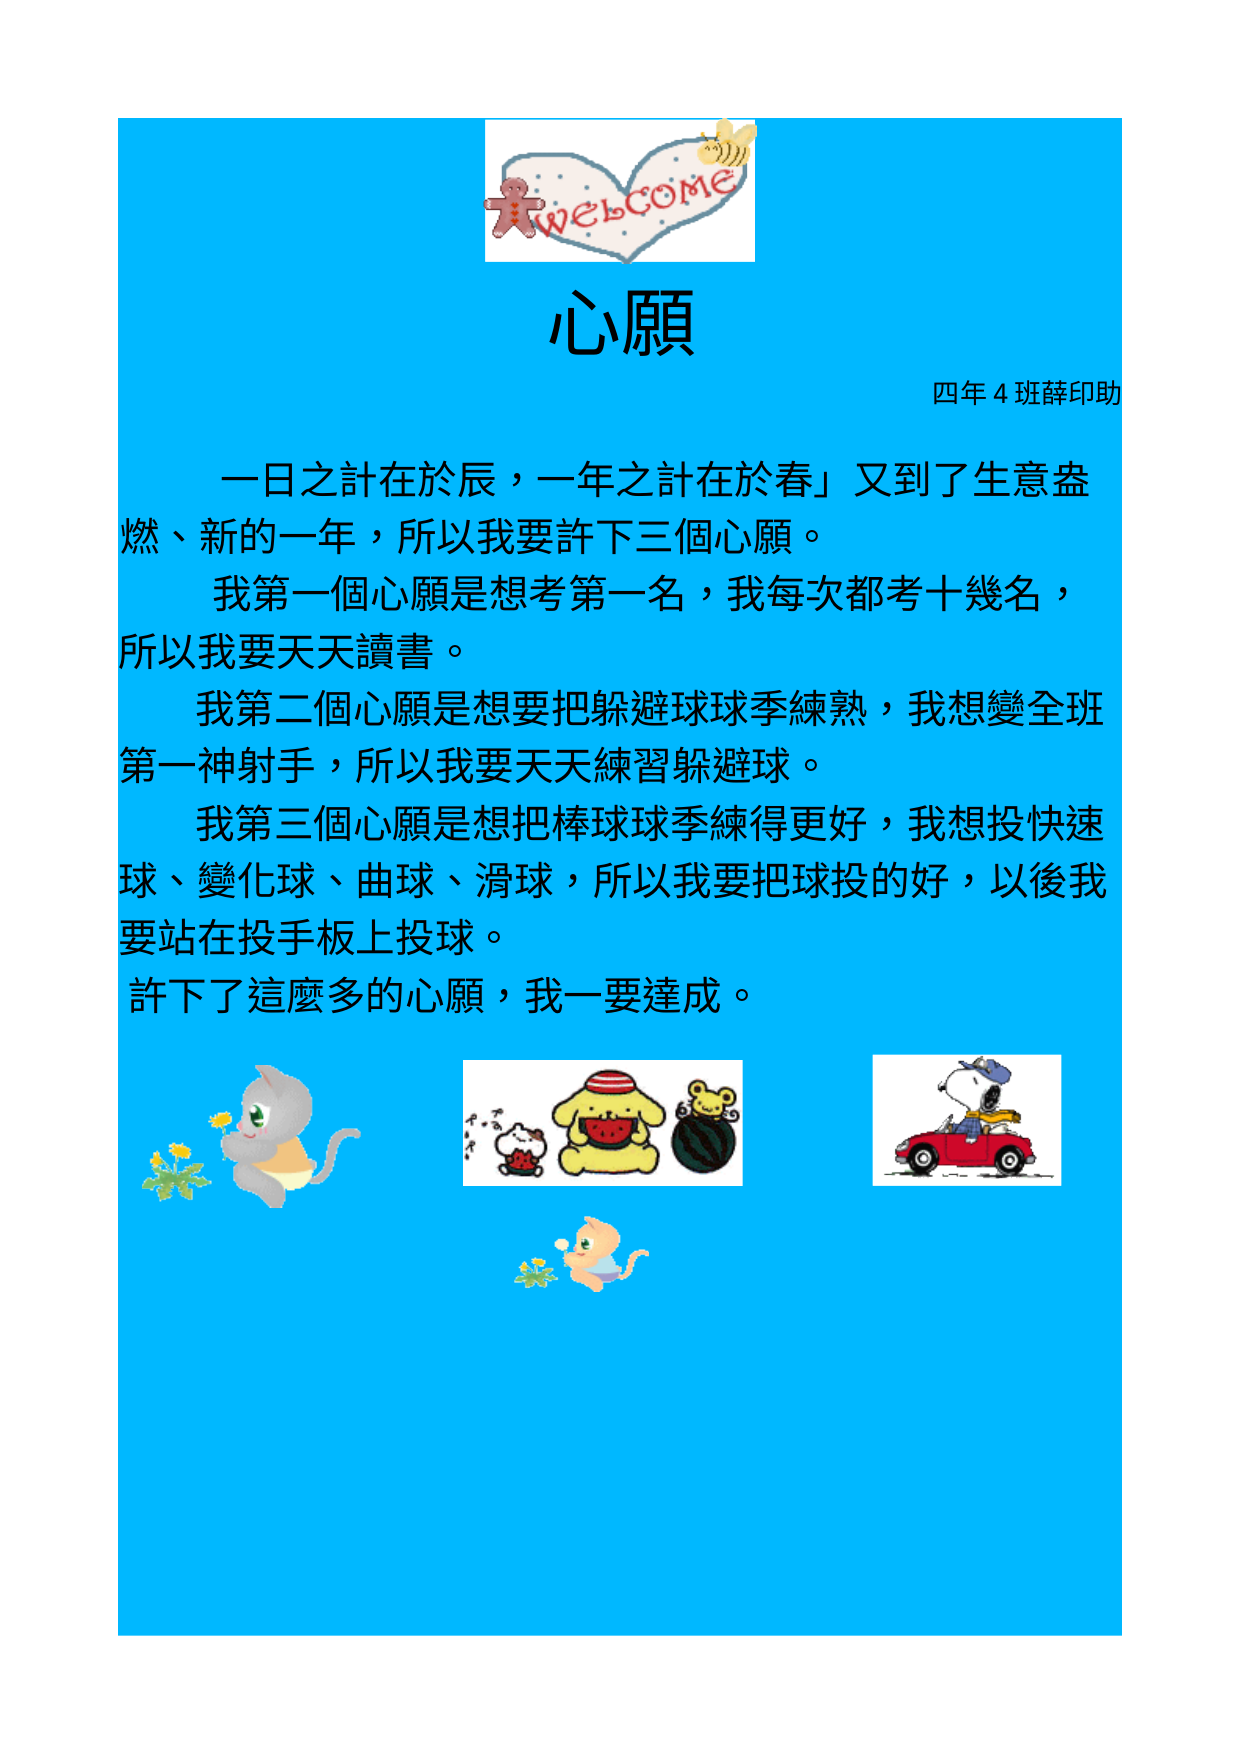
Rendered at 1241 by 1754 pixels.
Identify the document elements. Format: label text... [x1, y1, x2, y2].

text 我第一個心願是想考第一名，我每次都考十幾名，所以我要天天讀書。 [118, 563, 1122, 677]
picture [484, 118, 756, 263]
picture [209, 1066, 360, 1207]
picture [555, 1217, 648, 1291]
text 四年4班薛印助 [118, 372, 1122, 411]
picture [464, 1061, 742, 1185]
text 一日之計在於辰，一年之計在於春」又到了生意盎燃、新的一年，所以我要許下三個心願。 [120, 448, 1122, 563]
text 心願 [120, 263, 1122, 372]
text 我第三個心願是想把棒球球季練得更好，我想投快速球、變化球、曲球、滑球，所以我要把球投的好，以後我要站在投手板上投球。 [118, 792, 1122, 964]
text 許下了這麼多的心願，我一要達成。 [118, 964, 1122, 1021]
text 我第二個心願是想要把躲避球球季練熟，我想變全班第一神射手，所以我要天天練習躲避球。 [118, 677, 1122, 792]
picture [873, 1055, 1061, 1185]
picture [515, 1258, 557, 1287]
picture [143, 1143, 211, 1201]
